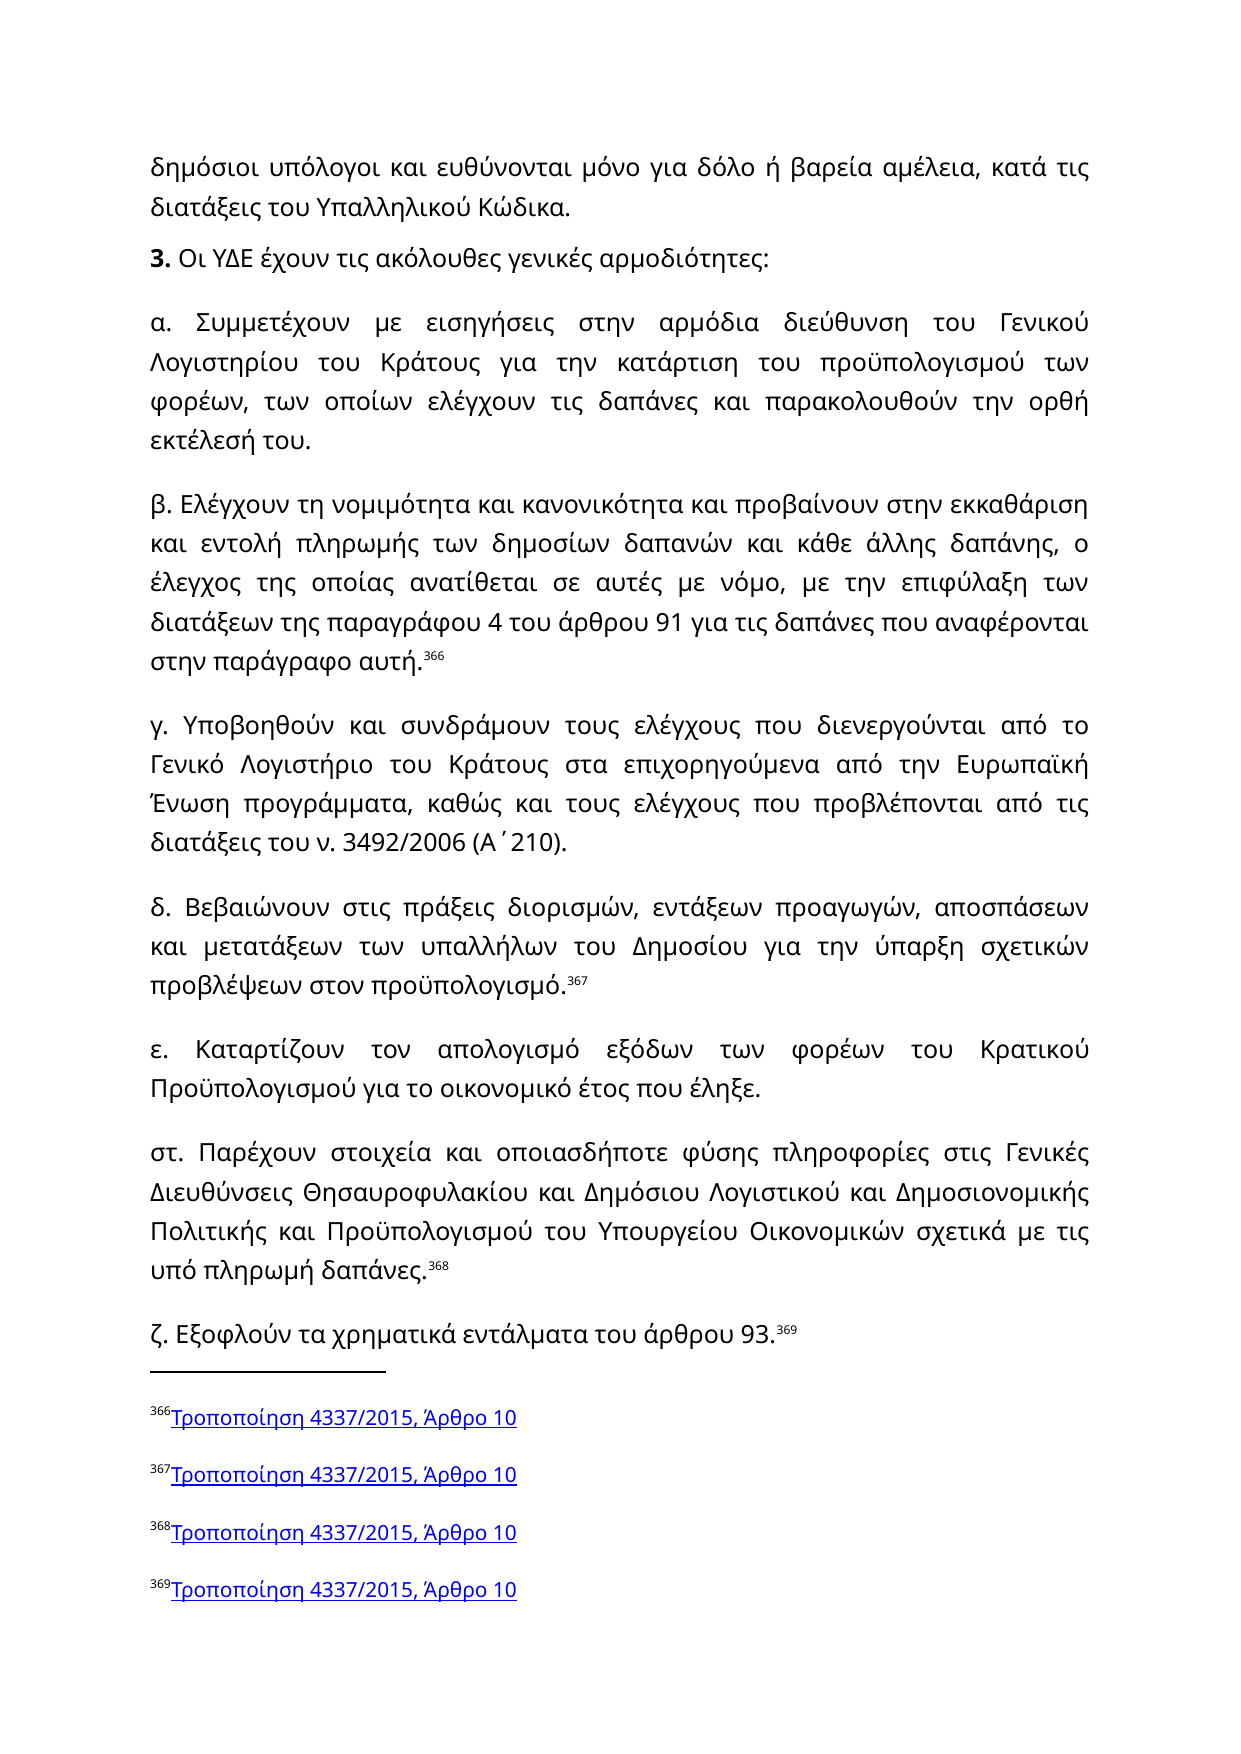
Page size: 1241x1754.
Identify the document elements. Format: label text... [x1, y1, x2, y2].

text ζ. Εξοφλούν τα χρηματικά εντάλματα του άρθρου 93. [150, 1317, 1090, 1351]
text δημόσιοι υπόλογοι και ευθύνονται μόνο για δόλο ή βαρεία αμέλεια, κατά τις διατάξεις του Υπαλληλικού Κώδικα. [150, 150, 1090, 223]
text δ. Βεβαιώνουν στις πράξεις διορισμών, εντάξεων προαγωγών, αποσπάσεων και μετατάξεων των υπαλλήλων του Δημοσίου για την ύπαρξη σχετικών προβλέψεων στον προϋπολογισμό. [150, 889, 1090, 1002]
text Τροποποίηση 4337/2015, Άρθρο 10 [150, 1460, 1090, 1489]
text Τροποποίηση 4337/2015, Άρθρο 10 [150, 1576, 1090, 1604]
text α. Συμμετέχουν με εισηγήσεις στην αρμόδια διεύθυνση του Γενικού Λογιστηρίου του Κράτους για την κατάρτιση του προϋπολογισμού των φορέων, των οποίων ελέγχουν τις δαπάνες και παρακολουθούν την ορθή εκτέλεσή του. [150, 305, 1090, 457]
text Τροποποίηση 4337/2015, Άρθρο 10 [150, 1403, 1090, 1431]
text γ. Υποβοηθούν και συνδράμουν τους ελέγχους που διενεργούνται από το Γενικό Λογιστήριο του Κράτους στα επιχορηγούμενα από την Ευρωπαϊκή Ένωση προγράμματα, καθώς και τους ελέγχους που προβλέπονται από τις διατάξεις του ν. 3492/2006 (Α΄210). [150, 707, 1090, 859]
text β. Ελέγχουν τη νομιμότητα και κανονικότητα και προβαίνουν στην εκκαθάριση και εντολή πληρωμής των δημοσίων δαπανών και κάθε άλλης δαπάνης, ο έλεγχος της οποίας ανατίθεται σε αυτές με νόμο, με την επιφύλαξη των διατάξεων της παραγράφου 4 του άρθρου 91 για τις δαπάνες που αναφέρονται στην παράγραφο αυτή. [150, 487, 1090, 677]
text Τροποποίηση 4337/2015, Άρθρο 10 [150, 1518, 1090, 1546]
text ε. Καταρτίζουν τον απολογισμό εξόδων των φορέων του Κρατικού Προϋπολογισμού για το οικονομικό έτος που έληξε. [150, 1032, 1090, 1105]
text 3. Οι ΥΔΕ έχουν τις ακόλουθες γενικές αρμοδιότητες: [150, 241, 1090, 275]
text στ. Παρέχουν στοιχεία και οποιασδήποτε φύσης πληροφορίες στις Γενικές Διευθύνσεις Θησαυροφυλακίου και Δημόσιου Λογιστικού και Δημοσιονομικής Πολιτικής και Προϋπολογισμού του Υπουργείου Οικονομικών σχετικά με τις υπό πληρωμή δαπάνες. [150, 1135, 1090, 1287]
